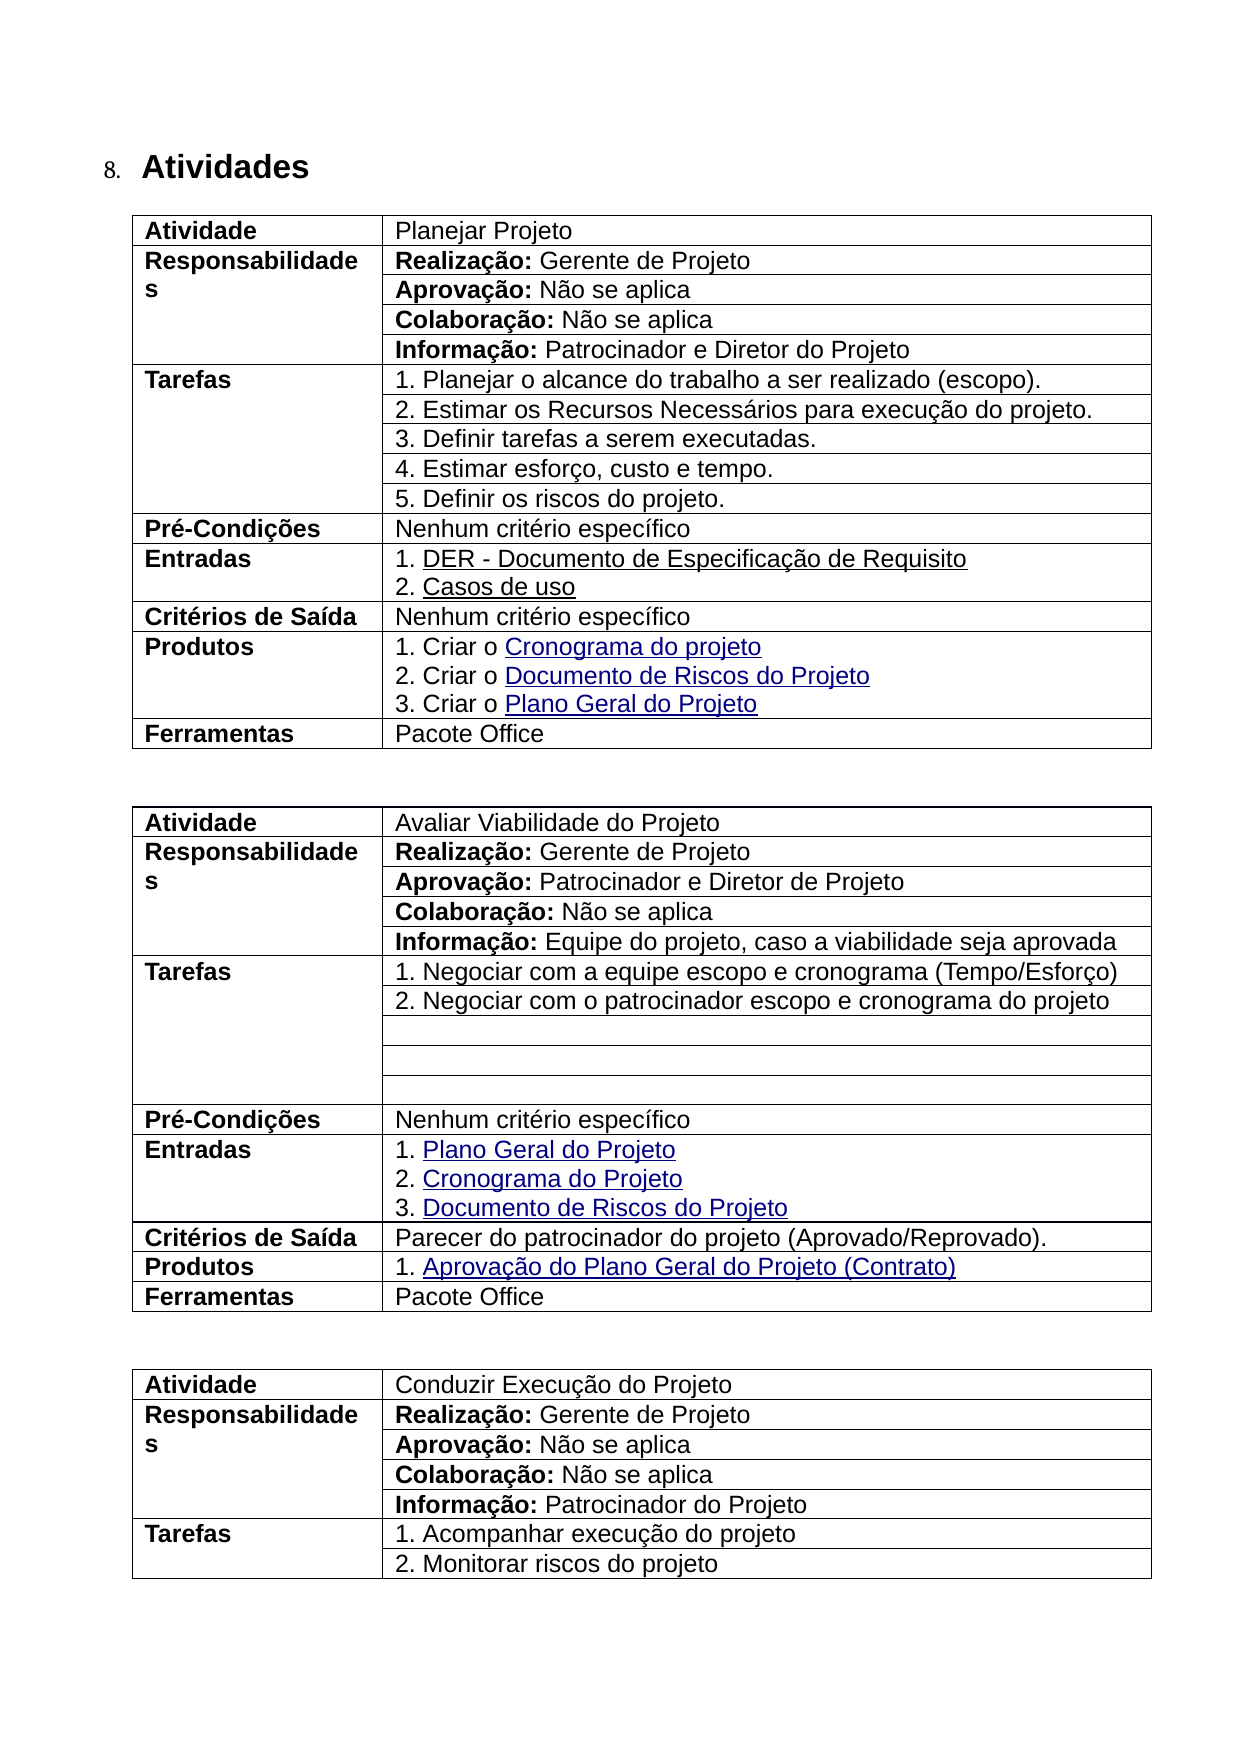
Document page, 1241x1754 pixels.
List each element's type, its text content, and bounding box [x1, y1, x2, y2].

table_cell 1. Acompanhar execução do projeto [383, 1519, 1151, 1548]
table_cell Aprovação: Patrocinador e Diretor de Projeto [383, 867, 1151, 896]
table_cell 1. Planejar o alcance do trabalho a ser realizado (escopo). [383, 365, 1151, 393]
table_cell Informação: Patrocinador do Projeto [383, 1490, 1151, 1518]
table_cell Responsabilidades [133, 1400, 382, 1518]
table_header Avaliar Viabilidade do Projeto [383, 808, 1151, 836]
table_cell Tarefas [133, 956, 382, 1104]
table_header Planejar Projeto [383, 216, 1151, 244]
table_cell Entradas [133, 1135, 382, 1221]
table_cell Informação: Equipe do projeto, caso a viabilidade seja aprovada [383, 927, 1151, 955]
table_cell 3. Definir tarefas a serem executadas. [383, 424, 1151, 453]
table_cell [383, 1016, 1151, 1045]
table_cell Produtos [133, 1252, 382, 1281]
table_header Conduzir Execução do Projeto [383, 1370, 1151, 1399]
table_header Atividade [133, 808, 382, 836]
table_cell Colaboração: Não se aplica [383, 897, 1151, 926]
table_header Atividade [133, 216, 382, 244]
table_header Atividade [133, 1370, 382, 1399]
list Atividades [103, 148, 1152, 186]
table_cell 1. Aprovação do Plano Geral do Projeto (Contrato) [383, 1252, 1151, 1281]
table_cell Critérios de Saída [133, 602, 382, 631]
table_cell Responsabilidades [133, 246, 382, 364]
table_cell Produtos [133, 632, 382, 718]
table_cell Parecer do patrocinador do projeto (Aprovado/Reprovado). [383, 1223, 1151, 1251]
table_cell Colaboração: Não se aplica [383, 1460, 1151, 1488]
table_cell Pacote Office [383, 719, 1151, 748]
table_cell 2. Estimar os Recursos Necessários para execução do projeto. [383, 395, 1151, 423]
table_cell Critérios de Saída [133, 1223, 382, 1251]
table_cell 1. Negociar com a equipe escopo e cronograma (Tempo/Esforço) [383, 956, 1151, 985]
table_cell Aprovação: Não se aplica [383, 275, 1151, 304]
table_cell 4. Estimar esforço, custo e tempo. [383, 454, 1151, 483]
table_cell Tarefas [133, 365, 382, 513]
table_cell Pré-Condições [133, 1105, 382, 1134]
table_cell Realização: Gerente de Projeto [383, 837, 1151, 866]
table_cell Nenhum critério específico [383, 602, 1151, 631]
table_cell Nenhum critério específico [383, 514, 1151, 542]
table_cell Entradas [133, 544, 382, 601]
table_cell 1. DER - Documento de Especificação de Requisito 2. Casos de uso [383, 544, 1151, 601]
table_cell 2. Monitorar riscos do projeto [383, 1549, 1151, 1578]
table_cell [383, 1076, 1151, 1104]
table_cell 1. Criar o Cronograma do projeto 2. Criar o Documento de Riscos do Projeto 3. Criar o Plano Geral do Projeto [383, 632, 1151, 718]
table_cell Responsabilidades [133, 837, 382, 955]
table_cell 5. Definir os riscos do projeto. [383, 484, 1151, 513]
table_cell Ferramentas [133, 719, 382, 748]
table_cell Tarefas [133, 1519, 382, 1578]
table_cell [383, 1046, 1151, 1074]
table_cell Pré-Condições [133, 514, 382, 542]
table_cell Realização: Gerente de Projeto [383, 1400, 1151, 1429]
table_cell Pacote Office [383, 1282, 1151, 1311]
table_cell Ferramentas [133, 1282, 382, 1311]
table_cell 2. Negociar com o patrocinador escopo e cronograma do projeto [383, 986, 1151, 1015]
table_cell Realização: Gerente de Projeto [383, 246, 1151, 274]
table_cell 1. Plano Geral do Projeto 2. Cronograma do Projeto 3. Documento de Riscos do Projeto [383, 1135, 1151, 1221]
table_cell Informação: Patrocinador e Diretor do Projeto [383, 335, 1151, 364]
table_cell Nenhum critério específico [383, 1105, 1151, 1134]
table_cell Aprovação: Não se aplica [383, 1430, 1151, 1459]
table_cell Colaboração: Não se aplica [383, 305, 1151, 334]
